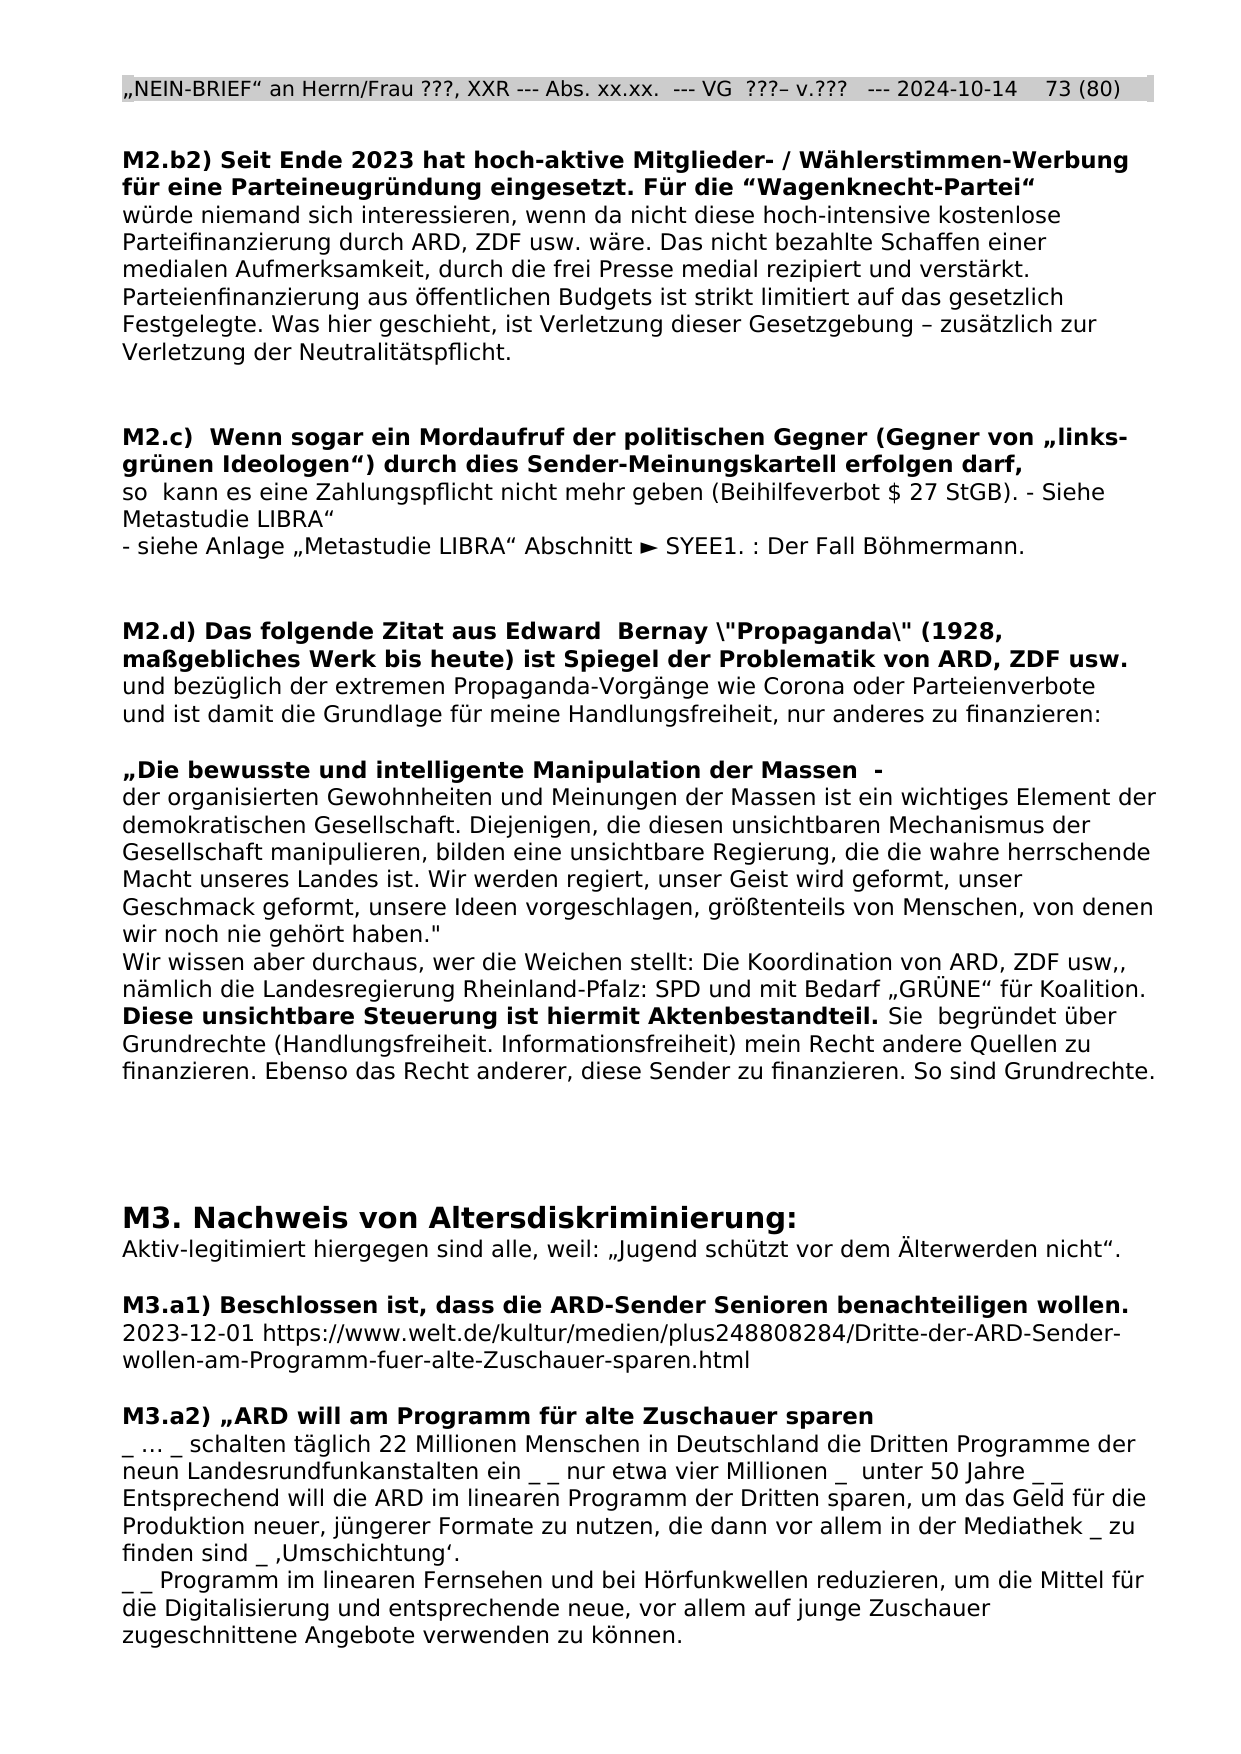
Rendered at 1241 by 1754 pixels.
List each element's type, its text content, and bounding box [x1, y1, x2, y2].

text - siehe Anlage „Metastudie LIBRA“ Abschnitt ► SYEE1. : Der Fall Böhmermann. [122, 533, 1158, 560]
text _ _ Programm im linearen Fernsehen und bei Hörfunkwellen reduzieren, um die Mittel für die Digitalisierung und entsprechende neue, vor allem auf junge Zuschauer zugeschnittene Angebote verwenden zu können. [122, 1568, 1158, 1649]
text der organisierten Gewohnheiten und Meinungen der Massen ist ein wichtiges Element der demokratischen Gesellschaft. Diejenigen, die diesen unsichtbaren Mechanismus der Gesellschaft manipulieren, bilden eine unsichtbare Regierung, die die wahre herrschende Macht unseres Landes ist. Wir werden regiert, unser Geist wird geformt, unser Geschmack geformt, unsere Ideen vorgeschlagen, größtenteils von Menschen, von denen wir noch nie gehört haben." [122, 784, 1158, 948]
text M2.c) Wenn sogar ein Mordaufruf der politischen Gegner (Gegner von „links-grünen Ideologen“) durch dies Sender-Meinungskartell erfolgen darf, [122, 424, 1158, 478]
text würde niemand sich interessieren, wenn da nicht diese hoch-intensive kostenlose Parteifinanzierung durch ARD, ZDF usw. wäre. Das nicht bezahlte Schaffen einer medialen Aufmerksamkeit, durch die frei Presse medial rezipiert und verstärkt. [122, 202, 1158, 283]
text und bezüglich der extremen Propaganda-Vorgänge wie Corona oder Parteienverbote [122, 673, 1158, 700]
text M2.b2) Seit Ende 2023 hat hoch-aktive Mitglieder- / Wählerstimmen-Werbung für eine Parteineugründung eingesetzt. Für die “Wagenknecht-Partei“ [122, 147, 1158, 201]
text M3.a2) „ARD will am Programm für alte Zuschauer sparen [122, 1403, 1158, 1430]
text _ … _ schalten täglich 22 Millionen Menschen in Deutschland die Dritten Programme der neun Landesrundfunkanstalten ein _ _ nur etwa vier Millionen _ unter 50 Jahre _ _ Entsprechend will die ARD im linearen Programm der Dritten sparen, um das Geld für die Produktion neuer, jüngerer Formate zu nutzen, die dann vor allem in der Mediathek _ zu finden sind _ ‚Umschichtung‘. [122, 1431, 1158, 1567]
text Diese unsichtbare Steuerung ist hiermit Aktenbestandteil. Sie begründet über Grundrechte (Handlungsfreiheit. Informationsfreiheit) mein Recht andere Quellen zu finanzieren. Ebenso das Recht anderer, diese Sender zu finanzieren. So sind Grundrechte. [122, 1003, 1158, 1085]
text 2023-12-01 https://www.welt.de/kultur/medien/plus248808284/Dritte-der-ARD-Sender-wollen-am-Programm-fuer-alte-Zuschauer-sparen.html [122, 1320, 1158, 1374]
text und ist damit die Grundlage für meine Handlungsfreiheit, nur anderes zu finanzieren: [122, 701, 1158, 727]
text Wir wissen aber durchaus, wer die Weichen stellt: Die Koordination von ARD, ZDF usw,, nämlich die Landesregierung Rheinland-Pfalz: SPD und mit Bedarf „GRÜNE“ für Koalition. [122, 949, 1158, 1003]
text M2.d) Das folgende Zitat aus Edward Bernay \"Propaganda\" (1928, maßgebliches Werk bis heute) ist Spiegel der Problematik von ARD, ZDF usw. [122, 618, 1158, 673]
text Aktiv-legitimiert hiergegen sind alle, weil: „Jugend schützt vor dem Älterwerden nicht“. [122, 1236, 1158, 1263]
text M3.a1) Beschlossen ist, dass die ARD-Sender Senioren benachteiligen wollen. [122, 1292, 1158, 1319]
text „Die bewusste und intelligente Manipulation der Massen - [122, 757, 1158, 784]
text so kann es eine Zahlungspflicht nicht mehr geben (Beihilfeverbot $ 27 StGB). - Siehe Metastudie LIBRA“ [122, 479, 1158, 533]
text Parteienfinanzierung aus öffentlichen Budgets ist strikt limitiert auf das gesetzlich Festgelegte. Was hier geschieht, ist Verletzung dieser Gesetzgebung – zusätzlich zur Verletzung der Neutralitätspflicht. [122, 284, 1158, 365]
text M3. Nachweis von Altersdiskriminierung: [122, 1201, 1158, 1235]
